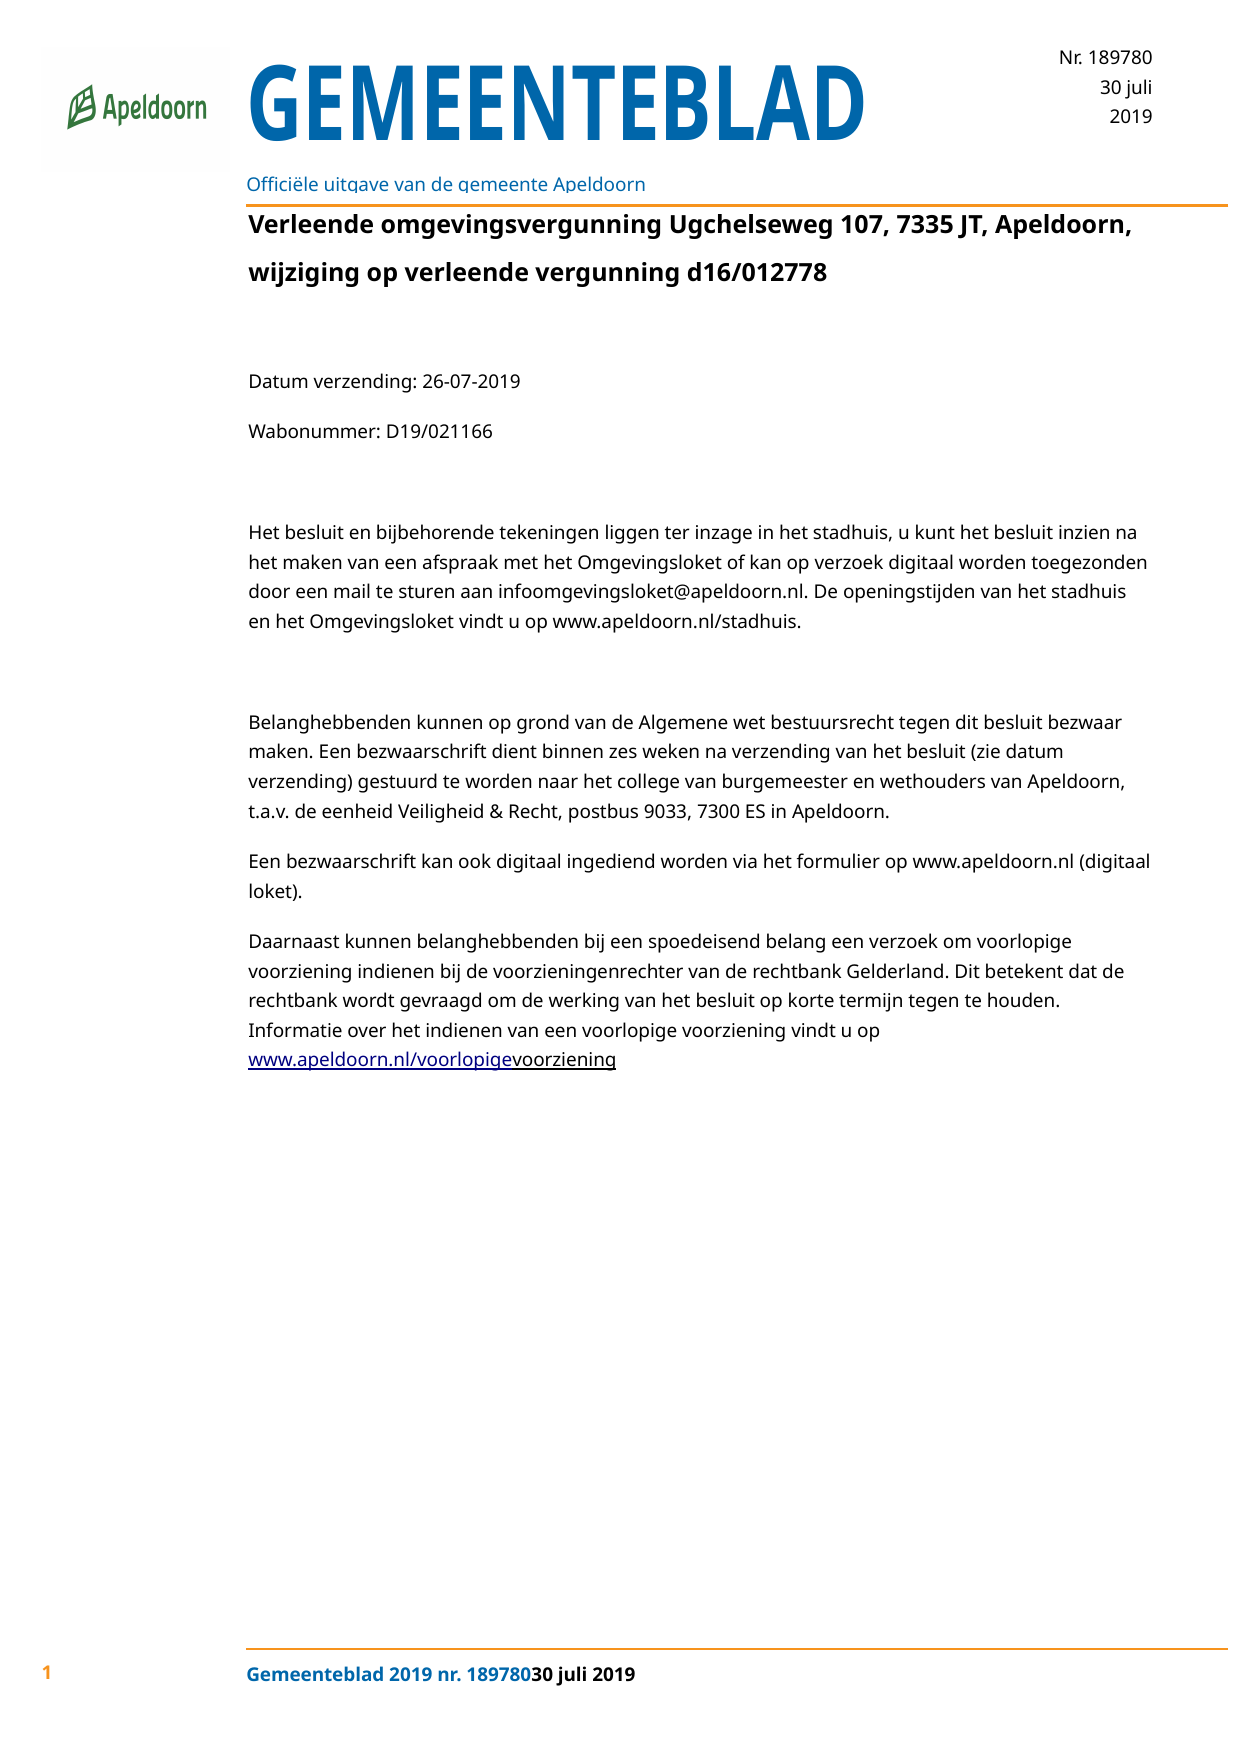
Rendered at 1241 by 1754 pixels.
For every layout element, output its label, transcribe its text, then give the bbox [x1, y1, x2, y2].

picture [41, 47, 231, 172]
text Een bezwaarschrift kan ook digitaal ingediend worden via het formulier op www.apeldoorn.nl (digitaal loket). [248, 848, 1152, 904]
text Belanghebbenden kunnen op grond van de Algemene wet bestuursrecht tegen dit besluit bezwaar maken. Een bezwaarschrift dient binnen zes weken na verzending van het besluit (zie datum verzending) gestuurd te worden naar het college van burgemeester en wethouders van Apeldoorn, t.a.v. de eenheid Veiligheid & Recht, postbus 9033, 7300 ES in Apeldoorn. [248, 709, 1152, 824]
text Daarnaast kunnen belanghebbenden bij een spoedeisend belang een verzoek om voorlopige voorziening indienen bij de voorzieningenrechter van de rechtbank Gelderland. Dit betekent dat de rechtbank wordt gevraagd om de werking van het besluit op korte termijn tegen te houden. Informatie over het indienen van een voorlopige voorziening vindt u op www.apeldoorn.nl/voorlopigevoorziening [248, 928, 1152, 1072]
text Datum verzending: 26-07-2019 [248, 368, 1152, 394]
text Wabonummer: D19/021166 [248, 419, 1152, 444]
text Het besluit en bijbehorende tekeningen liggen ter inzage in het stadhuis, u kunt het besluit inzien na het maken van een afspraak met het Omgevingsloket of kan op verzoek digitaal worden toegezonden door een mail te sturen aan infoomgevingsloket@apeldoorn.nl. De openingstijden van het stadhuis en het Omgevingsloket vindt u op www.apeldoorn.nl/stadhuis. [248, 519, 1152, 634]
text Verleende omgevingsvergunning Ugchelseweg 107, 7335 JT, Apeldoorn, wijziging op verleende vergunning d16/012778 [248, 207, 1152, 288]
